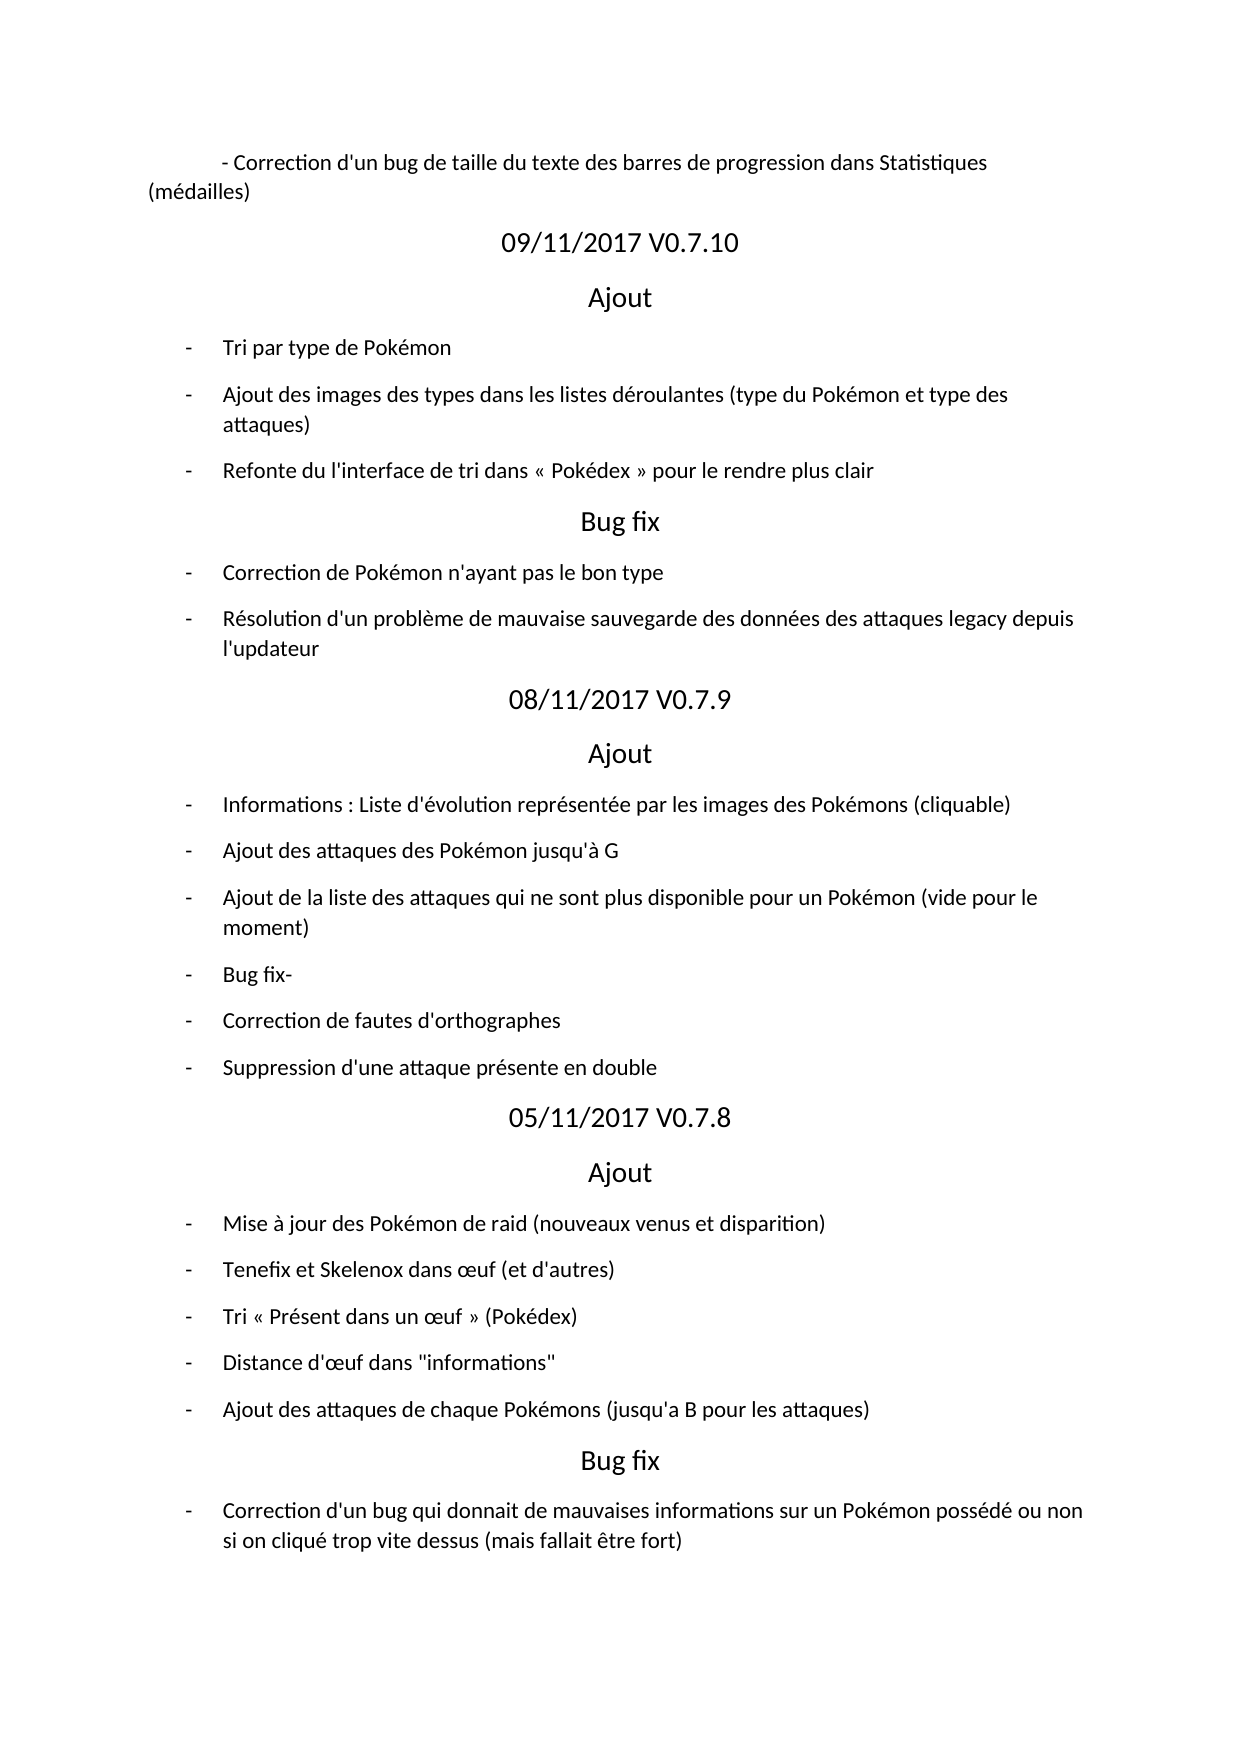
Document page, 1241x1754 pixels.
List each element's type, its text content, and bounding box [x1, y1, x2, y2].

list Tri « Présent dans un œuf » (Pokédex) [185, 1302, 1093, 1330]
text 05/11/2017 V0.7.8 [148, 1099, 1093, 1135]
text Ajout [148, 279, 1093, 314]
list Ajout de la liste des attaques qui ne sont plus disponible pour un Pokémon (vide pour le moment) [185, 883, 1093, 941]
list Correction d'un bug qui donnait de mauvaises informations sur un Pokémon possédé ou non si on cliqué trop vite dessus (mais fallait être fort) [185, 1496, 1093, 1554]
list Tenefix et Skelenox dans œuf (et d'autres) [185, 1255, 1093, 1283]
list Ajout des attaques des Pokémon jusqu'à G [185, 837, 1093, 865]
list Ajout des attaques de chaque Pokémons (jusqu'a B pour les attaques) [185, 1395, 1093, 1423]
list Mise à jour des Pokémon de raid (nouveaux venus et disparition) [185, 1209, 1093, 1237]
text Bug fix [148, 503, 1093, 539]
list Tri par type de Pokémon [185, 333, 1093, 361]
list Distance d'œuf dans "informations" [185, 1348, 1093, 1376]
list Informations : Liste d'évolution représentée par les images des Pokémons (cliquable) [185, 790, 1093, 818]
list Ajout des images des types dans les listes déroulantes (type du Pokémon et type des attaques) [185, 380, 1093, 438]
text Bug fix [148, 1442, 1093, 1477]
list Correction de fautes d'orthographes [185, 1006, 1093, 1034]
text - Correction d'un bug de taille du texte des barres de progression dans Statistiques (médailles) [148, 148, 1093, 206]
text 08/11/2017 V0.7.9 [148, 681, 1093, 716]
list Refonte du l'interface de tri dans « Pokédex » pour le rendre plus clair [185, 456, 1093, 484]
list Correction de Pokémon n'ayant pas le bon type [185, 558, 1093, 586]
list Suppression d'une attaque présente en double [185, 1053, 1093, 1081]
list Résolution d'un problème de mauvaise sauvegarde des données des attaques legacy depuis l'updateur [185, 604, 1093, 662]
text Ajout [148, 1154, 1093, 1190]
text 09/11/2017 V0.7.10 [148, 224, 1093, 260]
text Ajout [148, 735, 1093, 771]
list Bug fix- [185, 960, 1093, 988]
